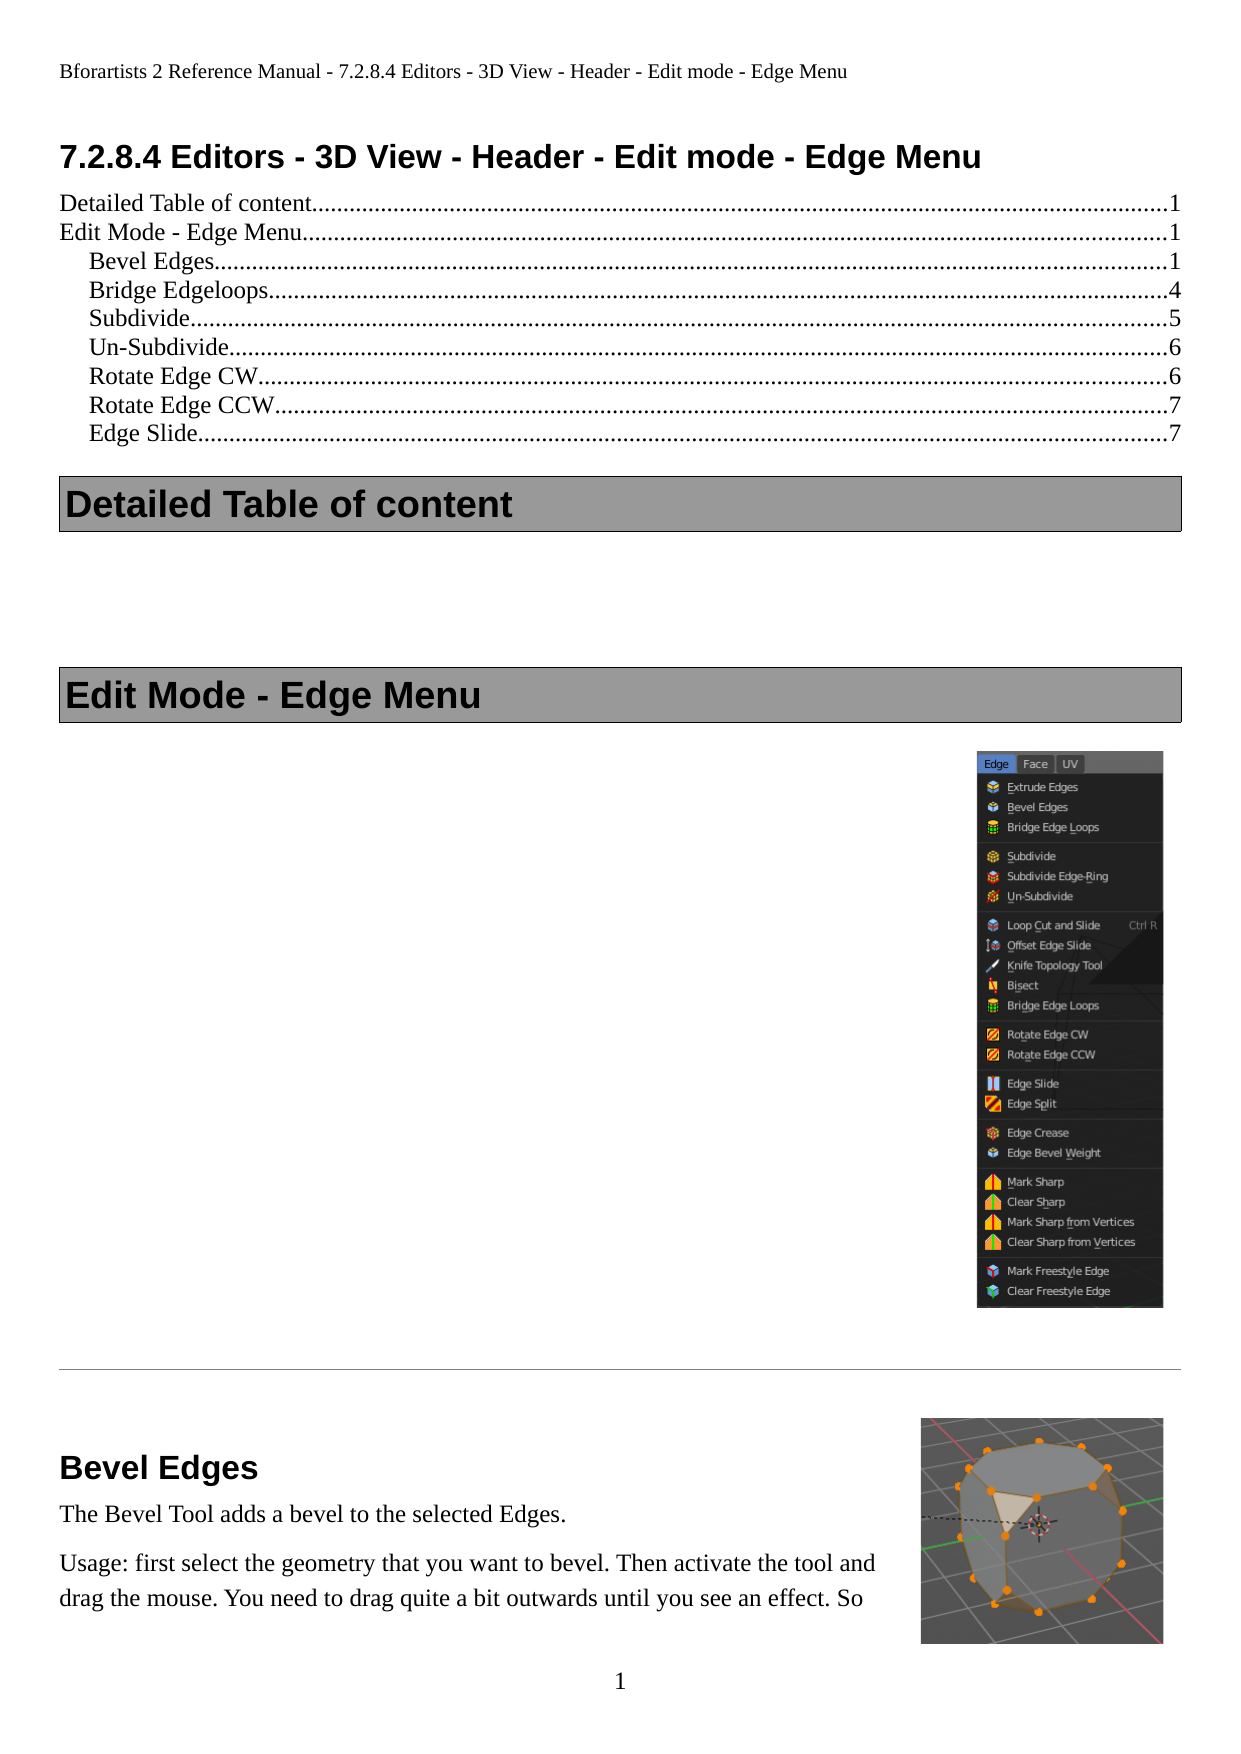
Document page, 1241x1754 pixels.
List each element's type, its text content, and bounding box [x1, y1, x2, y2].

text The Bevel Tool adds a bevel to the selected Edges. [59, 1499, 920, 1528]
text Usage: first select the geometry that you want to bevel. Then activate the tool and drag the mouse. You need to drag quite a bit outwards until you see an effect. So [59, 1548, 920, 1612]
table_header Edit Mode - Edge Menu [60, 668, 1181, 722]
text Bridge Edgeloops 4 [88, 275, 1181, 303]
subtitle 7.2.8.4 Editors - 3D View - Header - Edit mode - Edge Menu [59, 138, 1181, 176]
text Bevel Edges 1 [88, 246, 1181, 275]
picture [976, 751, 1164, 1308]
text Subdivide 5 [88, 303, 1181, 332]
text Rotate Edge CW 6 [88, 361, 1181, 390]
table_header Detailed Table of content [60, 477, 1181, 531]
text Edge Slide 7 [88, 418, 1181, 447]
text Rotate Edge CCW 7 [88, 390, 1181, 418]
subtitle [1164, 1448, 1181, 1487]
text Un-Subdivide 6 [88, 332, 1181, 361]
picture [920, 1418, 1164, 1644]
subtitle Bevel Edges [59, 1448, 920, 1487]
text Detailed Table of content 1 [59, 188, 1181, 217]
text Edit Mode - Edge Menu 1 [59, 217, 1181, 246]
